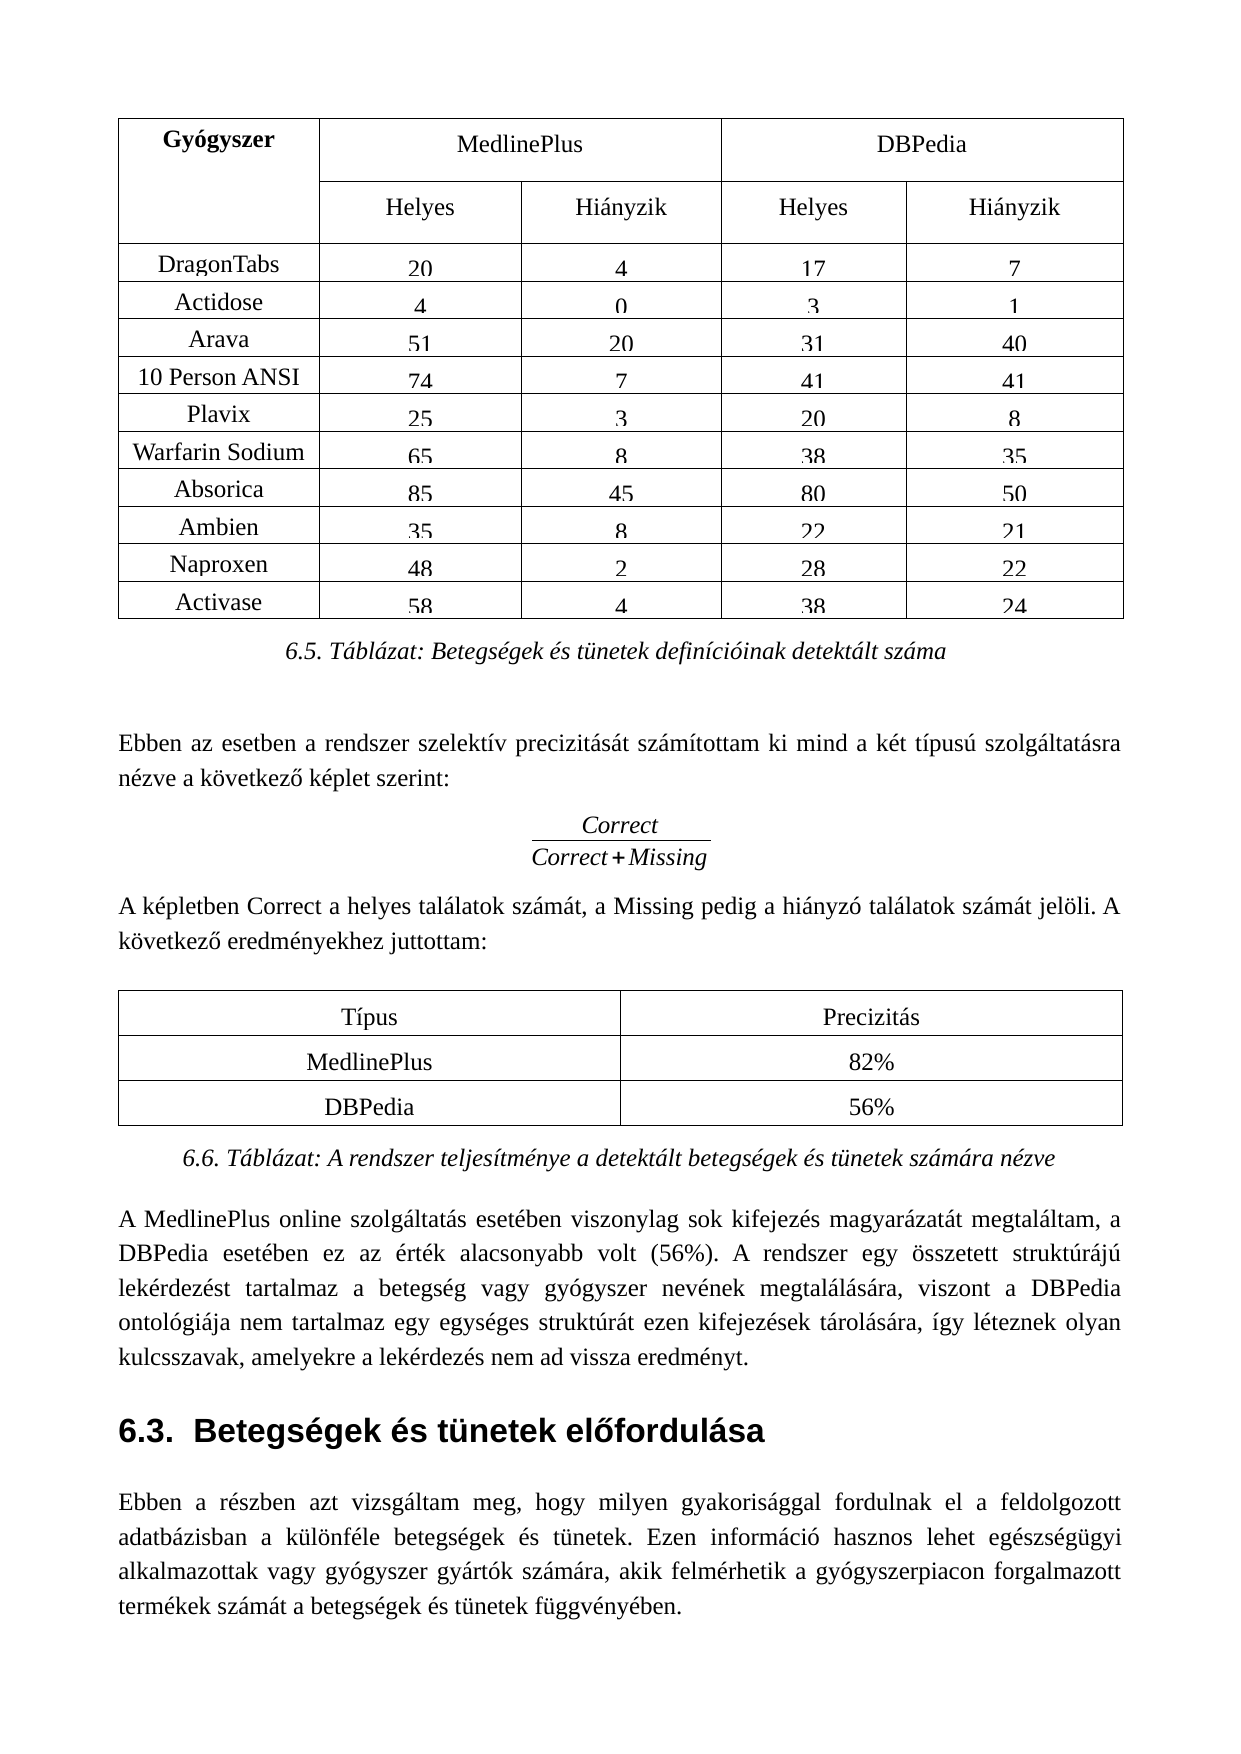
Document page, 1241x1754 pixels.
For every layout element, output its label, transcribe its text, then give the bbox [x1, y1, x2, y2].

table_cell 85 [320, 469, 521, 506]
table_cell 22 [907, 544, 1123, 581]
table_cell Helyes [722, 182, 906, 243]
table_cell 4 [522, 244, 721, 281]
table_cell 24 [907, 582, 1123, 618]
table_cell 17 [722, 244, 906, 281]
table_cell 7 [907, 244, 1123, 281]
table_cell 38 [722, 432, 906, 468]
table_cell 35 [320, 507, 521, 543]
table_cell Naproxen [119, 544, 319, 581]
table_cell 7 [522, 357, 721, 393]
subtitle Betegségek és tünetek előfordulása [118, 1414, 1122, 1450]
table_cell 45 [522, 469, 721, 506]
table_cell 80 [722, 469, 906, 506]
table_cell 8 [522, 507, 721, 543]
table_cell 21 [907, 507, 1123, 543]
table_cell 10 Person ANSI [119, 357, 319, 393]
table_cell 40 [907, 319, 1123, 356]
table_cell 35 [907, 432, 1123, 468]
table_cell 31 [722, 319, 906, 356]
table_cell Activase [119, 582, 319, 618]
table_header MedlinePlus [320, 119, 721, 181]
title A képletben Correct a helyes találatok számát, a Missing pedig a hiányzó találatok számát jelöli. A következő eredményekhez juttottam: [118, 891, 1122, 954]
text Ebben az esetben a rendszer szelektív precizitását számítottam ki mind a két típusú szolgáltatásra nézve a következő képlet szerint: [118, 728, 1122, 792]
table_cell 20 [320, 244, 521, 281]
table_cell 28 [722, 544, 906, 581]
table_cell 41 [722, 357, 906, 393]
table_cell Warfarin Sodium [119, 432, 319, 468]
table_cell 3 [722, 282, 906, 318]
table_cell 4 [320, 282, 521, 318]
table_header Gyógyszer [119, 119, 319, 243]
table_cell MedlinePlus [119, 1036, 620, 1080]
table_cell 20 [722, 394, 906, 431]
table_cell 8 [522, 432, 721, 468]
table_cell 38 [722, 582, 906, 618]
table_cell 8 [907, 394, 1123, 431]
table_cell 56% [621, 1081, 1122, 1125]
table_cell 65 [320, 432, 521, 468]
table_cell 51 [320, 319, 521, 356]
table_cell 2 [522, 544, 721, 581]
table_cell 20 [522, 319, 721, 356]
table_header DBPedia [722, 119, 1123, 181]
table_cell 41 [907, 357, 1123, 393]
table_cell 4 [522, 582, 721, 618]
table_cell Hiányzik [907, 182, 1123, 243]
table_cell 50 [907, 469, 1123, 506]
table_cell 3 [522, 394, 721, 431]
table_cell 0 [522, 282, 721, 318]
table_cell 82% [621, 1036, 1122, 1080]
table_cell Hiányzik [522, 182, 721, 243]
table_cell DBPedia [119, 1081, 620, 1125]
table_header Típus [119, 991, 620, 1035]
table_cell Plavix [119, 394, 319, 431]
table_header Precizitás [621, 991, 1122, 1035]
text Ebben a részben azt vizsgáltam meg, hogy milyen gyakorisággal fordulnak el a feldolgozott adatbázisban a különféle betegségek és tünetek. Ezen információ hasznos lehet egészségügyi alkalmazottak vagy gyógyszer gyártók számára, akik felmérhetik a gyógyszerpiacon forgalmazott termékek számát a betegségek és tünetek függvényében. [118, 1487, 1122, 1619]
text 6.5. Táblázat: Betegségek és tünetek definícióinak detektált száma [118, 631, 1122, 667]
title A MedlinePlus online szolgáltatás esetében viszonylag sok kifejezés magyarázatát megtaláltam, a DBPedia esetében ez az érték alacsonyabb volt (56%). A rendszer egy összetett struktúrájú lekérdezést tartalmaz a betegség vagy gyógyszer nevének megtalálására, viszont a DBPedia ontológiája nem tartalmaz egy egységes struktúrát ezen kifejezések tárolására, így léteznek olyan kulcsszavak, amelyekre a lekérdezés nem ad vissza eredményt. [118, 1204, 1122, 1371]
table_cell 1 [907, 282, 1123, 318]
text 6.6. Táblázat: A rendszer teljesítménye a detektált betegségek és tünetek számára nézve [118, 1138, 1122, 1174]
table_cell Actidose [119, 282, 319, 318]
table_cell Ambien [119, 507, 319, 543]
table_cell 48 [320, 544, 521, 581]
table_cell 25 [320, 394, 521, 431]
table_cell Helyes [320, 182, 521, 243]
table_cell Arava [119, 319, 319, 356]
table_cell 74 [320, 357, 521, 393]
table_cell 58 [320, 582, 521, 618]
table_cell DragonTabs [119, 244, 319, 281]
table_cell Absorica [119, 469, 319, 506]
table_cell 22 [722, 507, 906, 543]
